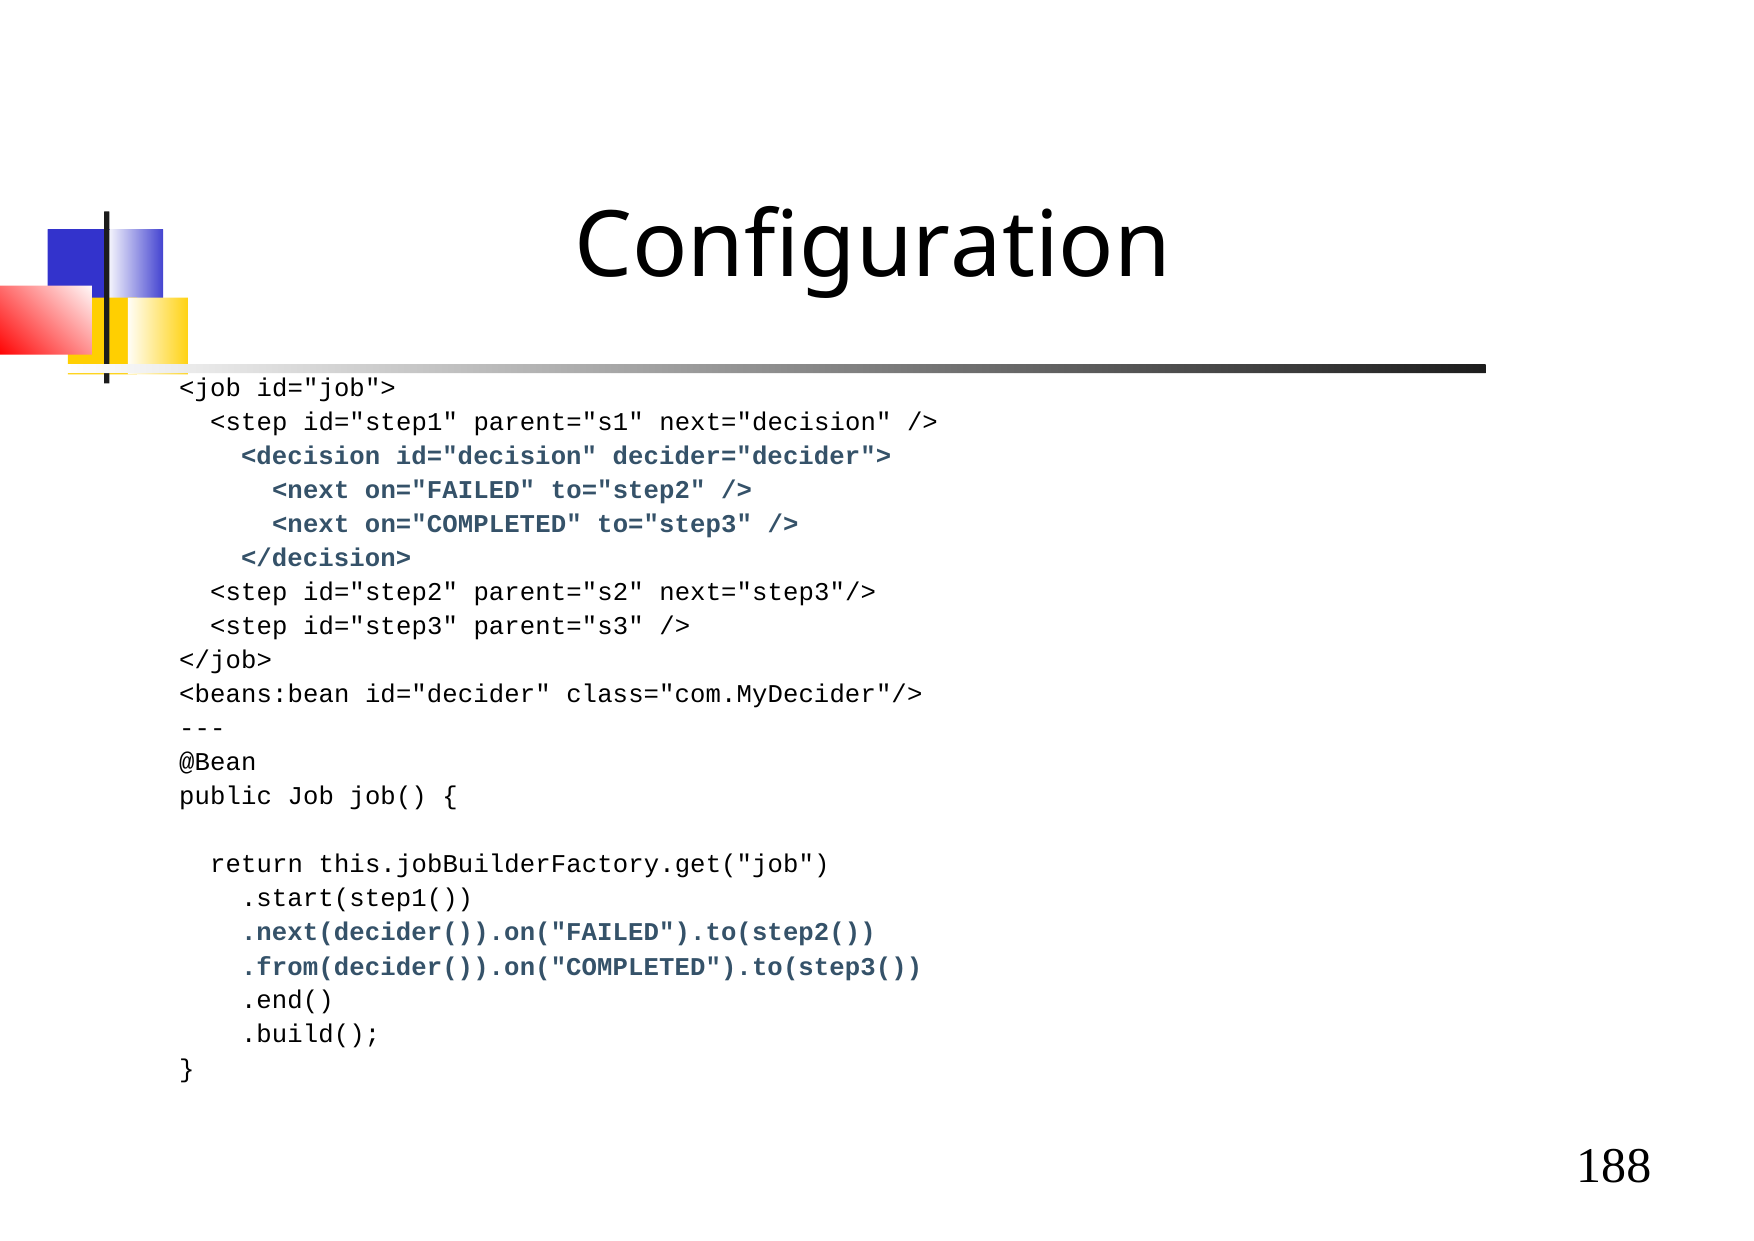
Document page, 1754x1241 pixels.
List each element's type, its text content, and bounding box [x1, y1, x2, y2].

title Configuration [179, 139, 1567, 351]
list <job id="job"> <step id="step1" parent="s1" next="decision" /> <decision id="decision" decider="decider"> <next on="FAILED" to="step2" /> <next on="COMPLETED" to="step3" /> </decision> <step id="step2" parent="s2" next="step3"/> <step id="step3" parent="s3" /> </job> <beans:bean id="decider" class="com.MyDecider"/> --- @Bean public Job job() { return this.jobBuilderFactory.get("job") .start(step1()) .next(decider()).on("FAILED").to(step2()) .from(decider()).on("COMPLETED").to(step3()) .end() .build(); } [179, 371, 1567, 1091]
